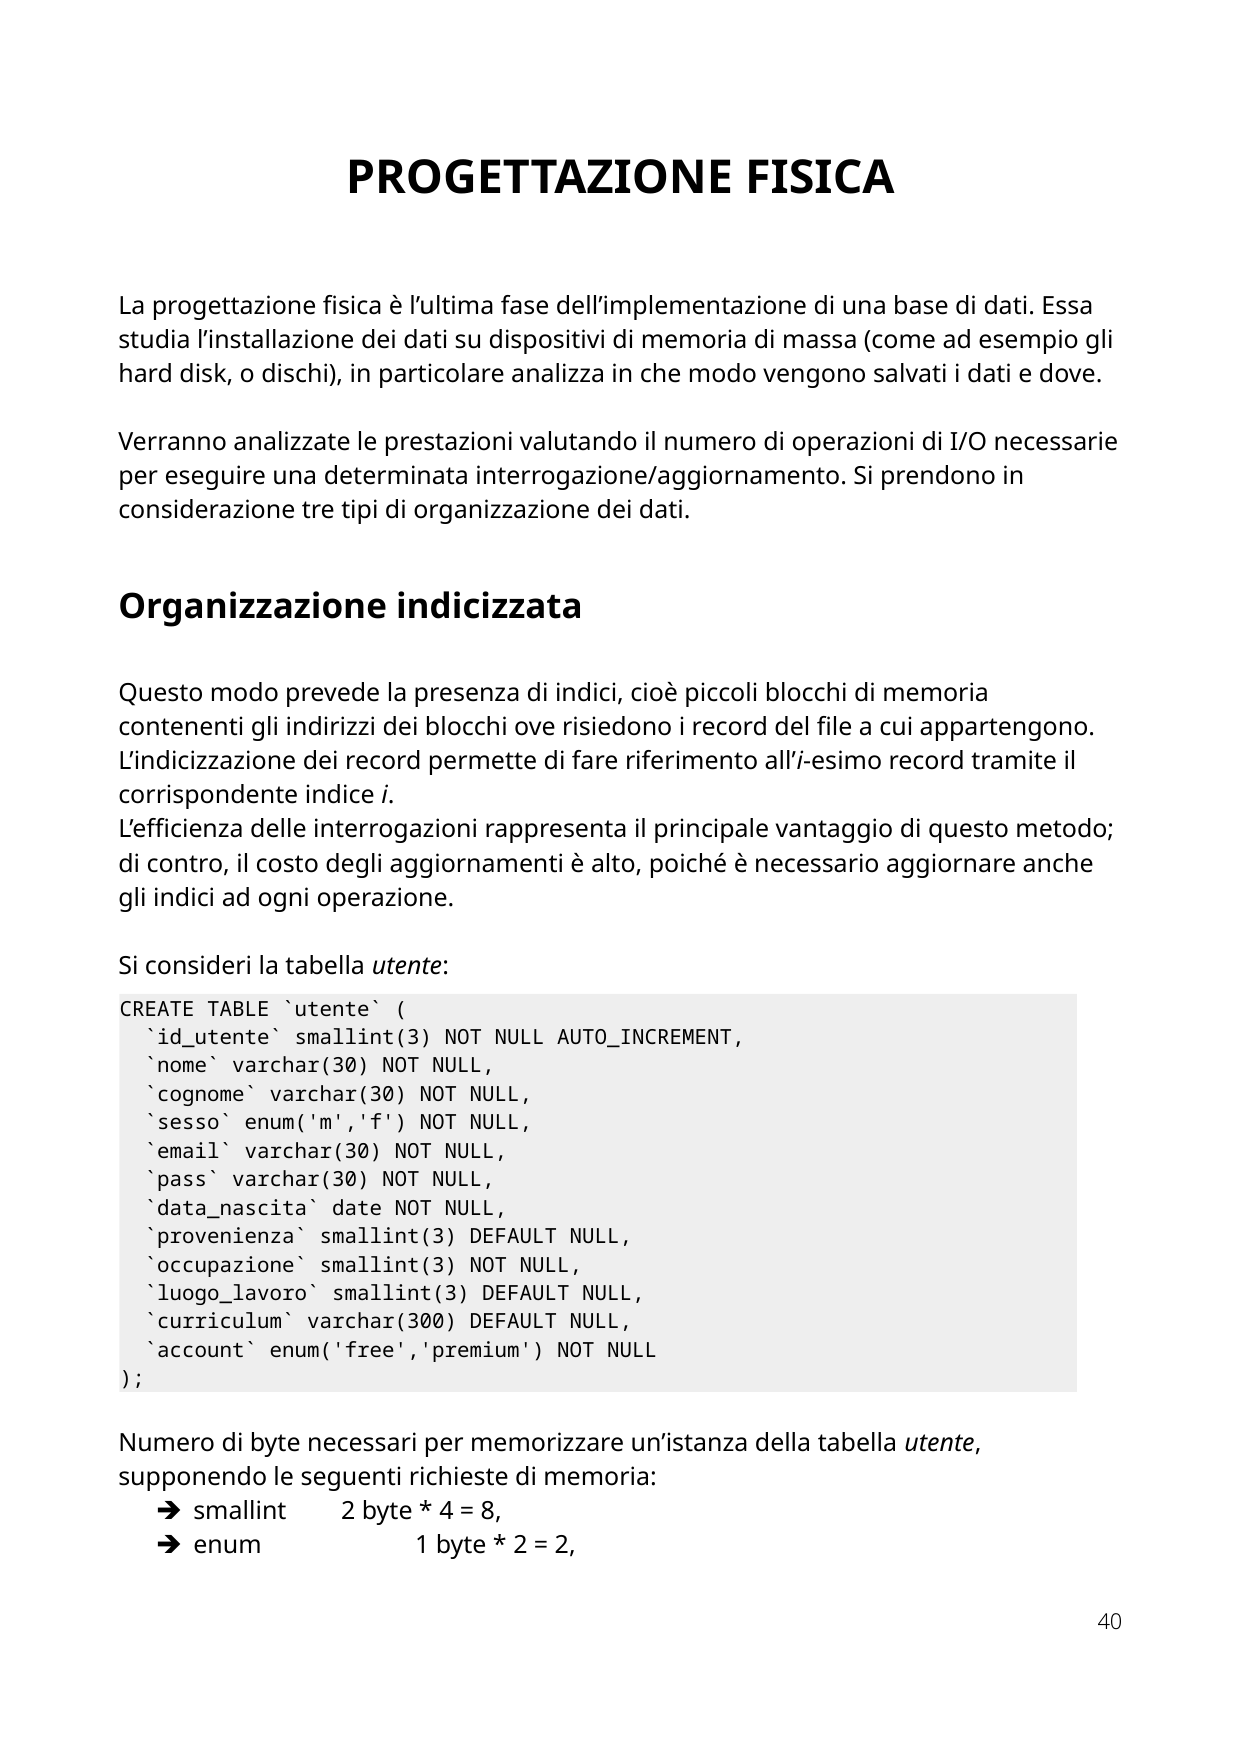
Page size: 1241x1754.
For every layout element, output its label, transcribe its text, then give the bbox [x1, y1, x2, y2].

text La progettazione fisica è l’ultima fase dell’implementazione di una base di dati. Essa studia l’installazione dei dati su dispositivi di memoria di massa (come ad esempio gli hard disk, o dischi), in particolare analizza in che modo vengono salvati i dati e dove. [118, 287, 1122, 389]
text Verranno analizzate le prestazioni valutando il numero di operazioni di I/O necessarie per eseguire una determinata interrogazione/aggiornamento. Si prendono in considerazione tre tipi di organizzazione dei dati. [118, 423, 1122, 526]
text Numero di byte necessari per memorizzare un’istanza della tabella utente, supponendo le seguenti richieste di memoria: [118, 1424, 1122, 1492]
text Questo modo prevede la presenza di indici, cioè piccoli blocchi di memoria contenenti gli indirizzi dei blocchi ove risiedono i record del file a cui appartengono. L’indicizzazione dei record permette di fare riferimento all’i-esimo record tramite il corrispondente indice i. [118, 675, 1122, 811]
list enum 1 byte * 2 = 2, [156, 1526, 1122, 1561]
text L’efficienza delle interrogazioni rappresenta il principale vantaggio di questo metodo; di contro, il costo degli aggiornamenti è alto, poiché è necessario aggiornare anche gli indici ad ogni operazione. [118, 811, 1122, 913]
list smallint 2 byte * 4 = 8, [156, 1492, 1122, 1526]
text Si consideri la tabella utente: [118, 947, 1122, 981]
subtitle PROGETTAZIONE FISICA [118, 143, 1122, 207]
subtitle Organizzazione indicizzata [118, 581, 1122, 628]
